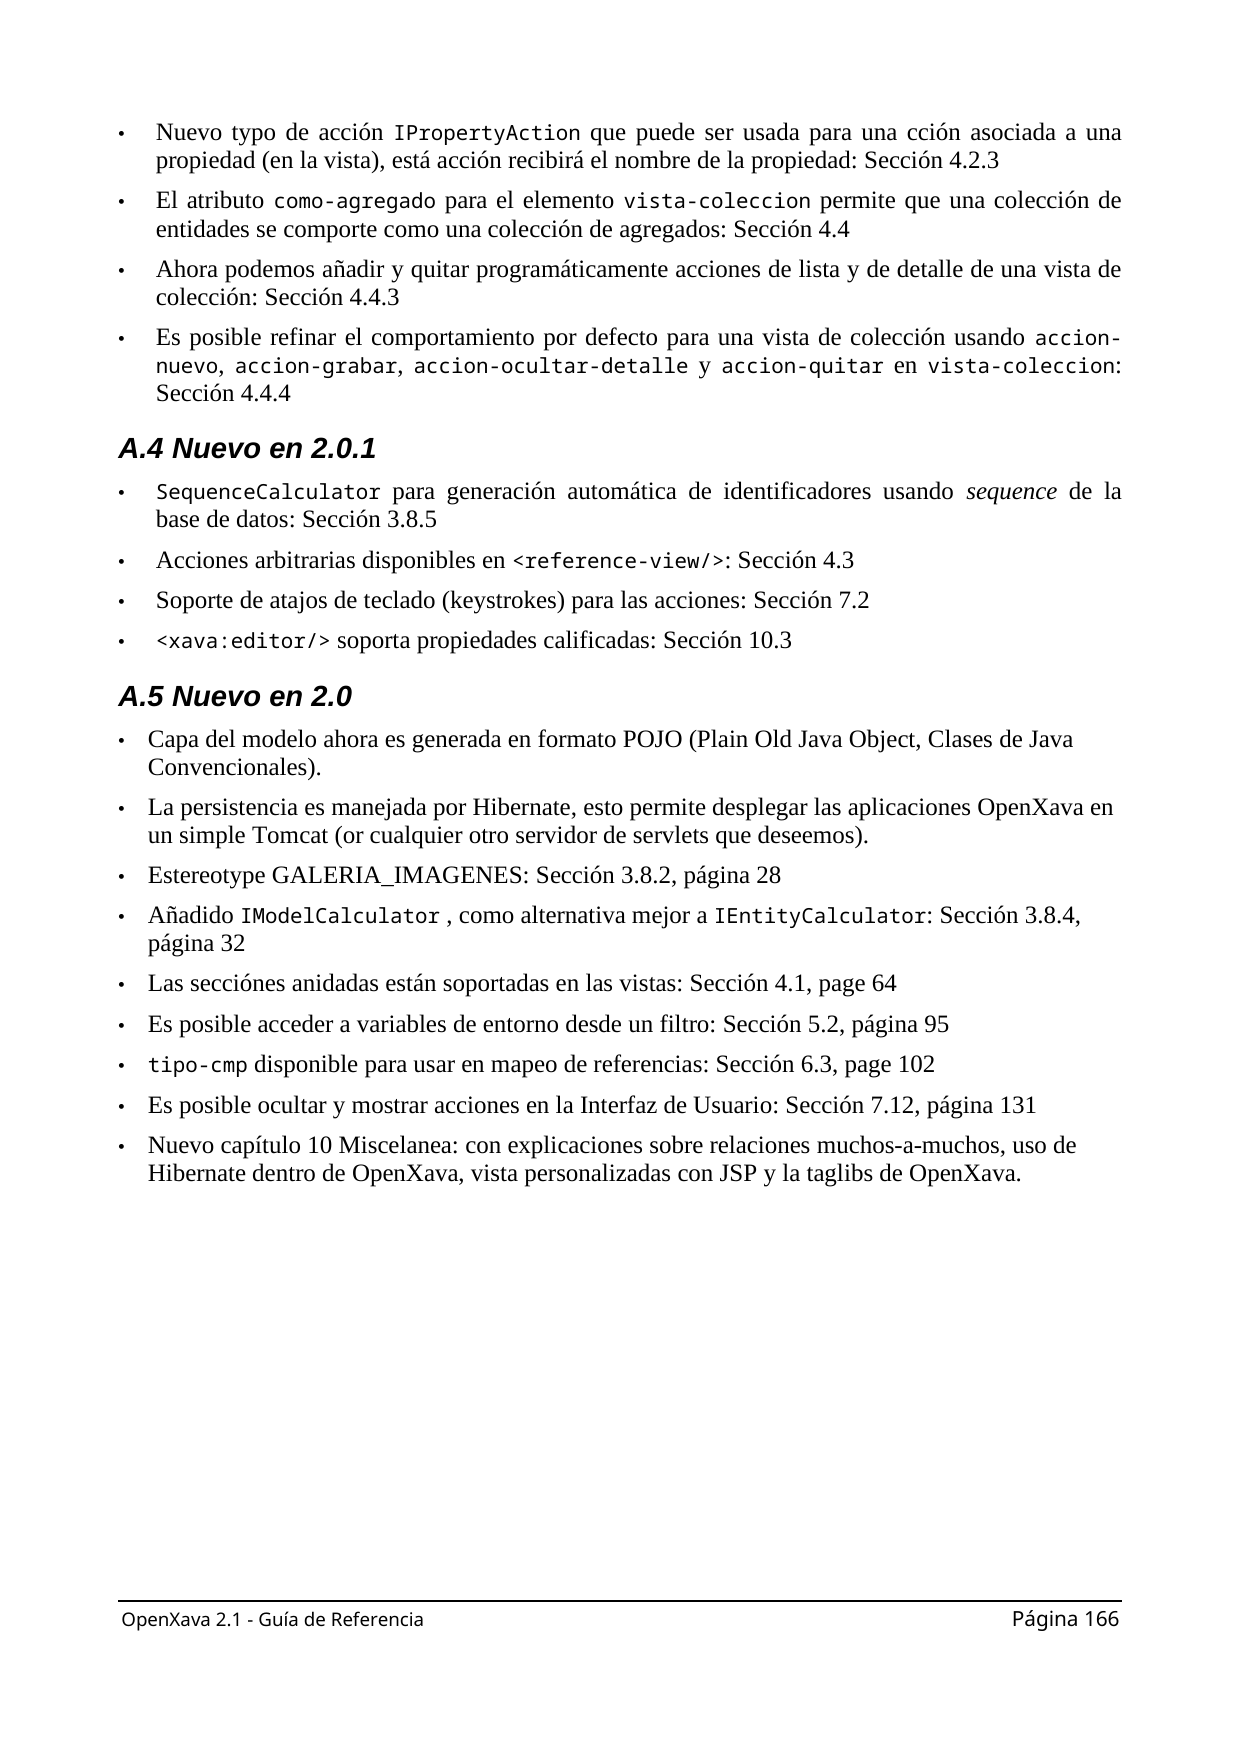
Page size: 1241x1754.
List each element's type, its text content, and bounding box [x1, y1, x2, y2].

list Es posible ocultar y mostrar acciones en la Interfaz de Usuario: Sección 7.12, página 131 [118, 1091, 1122, 1118]
list tipo-cmp disponible para usar en mapeo de referencias: Sección 6.3, page 102 [118, 1050, 1122, 1078]
list El atributo como-agregado para el elemento vista-coleccion permite que una colección de entidades se comporte como una colección de agregados: Sección 4.4 [118, 187, 1122, 242]
list Nuevo typo de acción IPropertyAction que puede ser usada para una cción asociada a una propiedad (en la vista), está acción recibirá el nombre de la propiedad: Sección 4.2.3 [118, 118, 1122, 174]
list <xava:editor/> soporta propiedades calificadas: Sección 10.3 [118, 627, 1122, 655]
list La persistencia es manejada por Hibernate, esto permite desplegar las aplicaciones OpenXava en un simple Tomcat (or cualquier otro servidor de servlets que deseemos). [118, 793, 1122, 848]
list Añadido IModelCalculator , como alternativa mejor a IEntityCalculator: Sección 3.8.4, página 32 [118, 901, 1122, 957]
list Acciones arbitrarias disponibles en <reference-view/>: Sección 4.3 [118, 546, 1122, 574]
subtitle Nuevo en 2.0.1 [118, 432, 1122, 465]
list Ahora podemos añadir y quitar programáticamente acciones de lista y de detalle de una vista de colección: Sección 4.4.3 [118, 255, 1122, 310]
list Es posible refinar el comportamiento por defecto para una vista de colección usando accion-nuevo, accion-grabar, accion-ocultar-detalle y accion-quitar en vista-coleccion: Sección 4.4.4 [118, 323, 1122, 407]
list Capa del modelo ahora es generada en formato POJO (Plain Old Java Object, Clases de Java Convencionales). [118, 725, 1122, 781]
list SequenceCalculator para generación automática de identificadores usando sequence de la base de datos: Sección 3.8.5 [118, 477, 1122, 533]
list Estereotype GALERIA_IMAGENES: Sección 3.8.2, página 28 [118, 861, 1122, 889]
list Es posible acceder a variables de entorno desde un filtro: Sección 5.2, página 95 [118, 1010, 1122, 1037]
list Soporte de atajos de teclado (keystrokes) para las acciones: Sección 7.2 [118, 586, 1122, 614]
list Las secciónes anidadas están soportadas en las vistas: Sección 4.1, page 64 [118, 969, 1122, 997]
subtitle Nuevo en 2.0 [118, 680, 1122, 713]
list Nuevo capítulo 10 Miscelanea: con explicaciones sobre relaciones muchos-a-muchos, uso de Hibernate dentro de OpenXava, vista personalizadas con JSP y la taglibs de OpenXava. [118, 1131, 1122, 1186]
